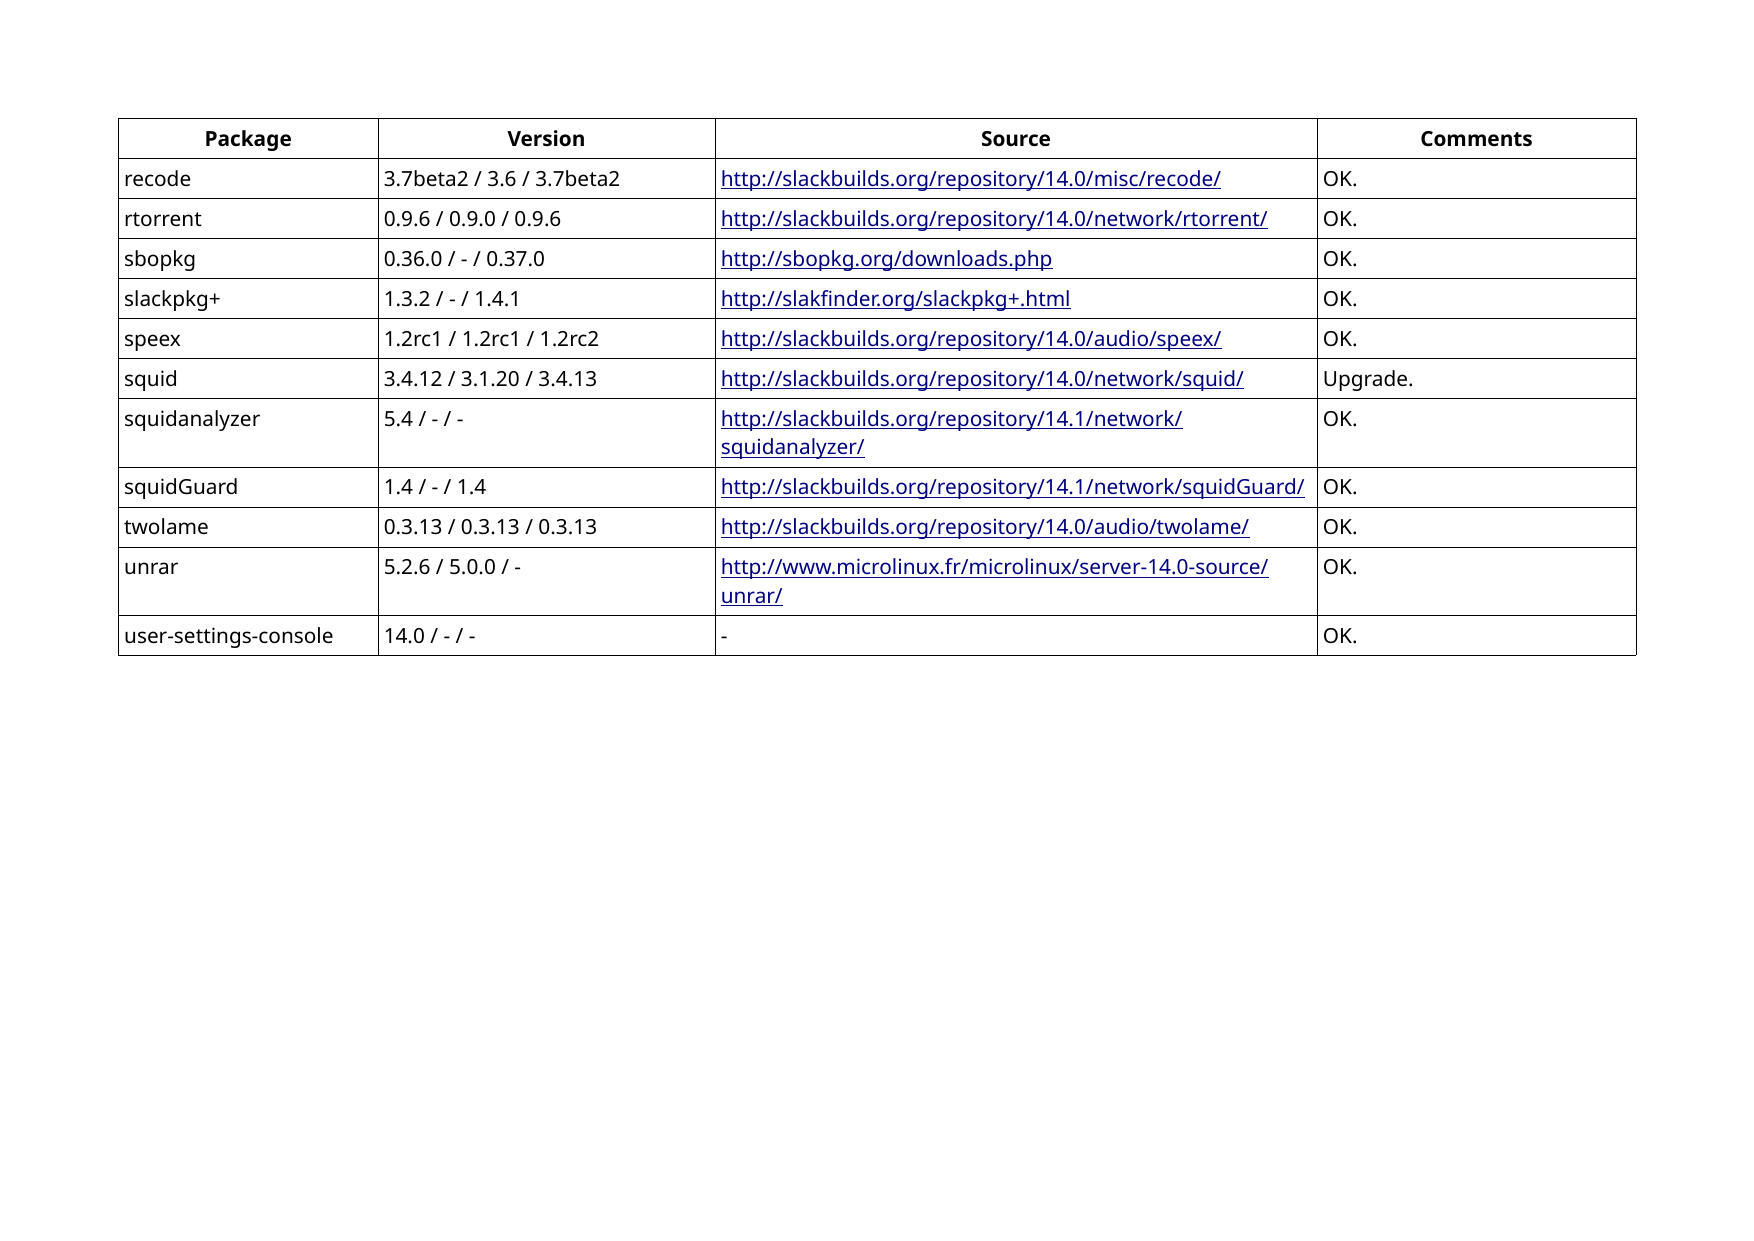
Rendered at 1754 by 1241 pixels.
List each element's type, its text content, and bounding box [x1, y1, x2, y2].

table_cell user-settings-console [119, 616, 378, 655]
table_cell squid [119, 359, 378, 398]
table_cell rtorrent [119, 199, 378, 238]
table_cell - [716, 616, 1317, 655]
table_cell unrar [119, 548, 378, 615]
table_cell 0.36.0 / - / 0.37.0 [379, 239, 715, 278]
table_cell http://slackbuilds.org/repository/14.1/network/squidGuard/ [716, 468, 1317, 507]
table_cell http://slackbuilds.org/repository/14.0/audio/twolame/ [716, 508, 1317, 547]
table_cell 5.2.6 / 5.0.0 / - [379, 548, 715, 615]
table_cell recode [119, 159, 378, 198]
table_cell OK. [1318, 319, 1636, 358]
table_cell sbopkg [119, 239, 378, 278]
table_cell 5.4 / - / - [379, 399, 715, 467]
table_cell slackpkg+ [119, 279, 378, 318]
table_cell 1.4 / - / 1.4 [379, 468, 715, 507]
table_header Source [716, 119, 1317, 158]
table_cell OK. [1318, 616, 1636, 655]
table_cell squidGuard [119, 468, 378, 507]
table_header Package [119, 119, 378, 158]
table_cell http://slackbuilds.org/repository/14.1/network/squidanalyzer/ [716, 399, 1317, 467]
table_cell speex [119, 319, 378, 358]
table_cell http://slackbuilds.org/repository/14.0/network/rtorrent/ [716, 199, 1317, 238]
table_cell http://sbopkg.org/downloads.php [716, 239, 1317, 278]
table_cell http://slakfinder.org/slackpkg+.html [716, 279, 1317, 318]
table_cell 14.0 / - / - [379, 616, 715, 655]
table_cell OK. [1318, 199, 1636, 238]
table_cell squidanalyzer [119, 399, 378, 467]
table_cell http://slackbuilds.org/repository/14.0/audio/speex/ [716, 319, 1317, 358]
table_cell OK. [1318, 399, 1636, 467]
table_header Comments [1318, 119, 1636, 158]
table_cell 1.3.2 / - / 1.4.1 [379, 279, 715, 318]
table_cell OK. [1318, 159, 1636, 198]
table_cell 3.4.12 / 3.1.20 / 3.4.13 [379, 359, 715, 398]
table_cell 0.3.13 / 0.3.13 / 0.3.13 [379, 508, 715, 547]
table_cell 3.7beta2 / 3.6 / 3.7beta2 [379, 159, 715, 198]
table_cell 0.9.6 / 0.9.0 / 0.9.6 [379, 199, 715, 238]
table_header Version [379, 119, 715, 158]
table_cell twolame [119, 508, 378, 547]
table_cell OK. [1318, 239, 1636, 278]
table_cell OK. [1318, 548, 1636, 615]
table_cell OK. [1318, 468, 1636, 507]
table_cell OK. [1318, 508, 1636, 547]
table_cell OK. [1318, 279, 1636, 318]
table_cell http://www.microlinux.fr/microlinux/server-14.0-source/unrar/ [716, 548, 1317, 615]
table_cell http://slackbuilds.org/repository/14.0/network/squid/ [716, 359, 1317, 398]
table_cell Upgrade. [1318, 359, 1636, 398]
table_cell 1.2rc1 / 1.2rc1 / 1.2rc2 [379, 319, 715, 358]
table_cell http://slackbuilds.org/repository/14.0/misc/recode/ [716, 159, 1317, 198]
